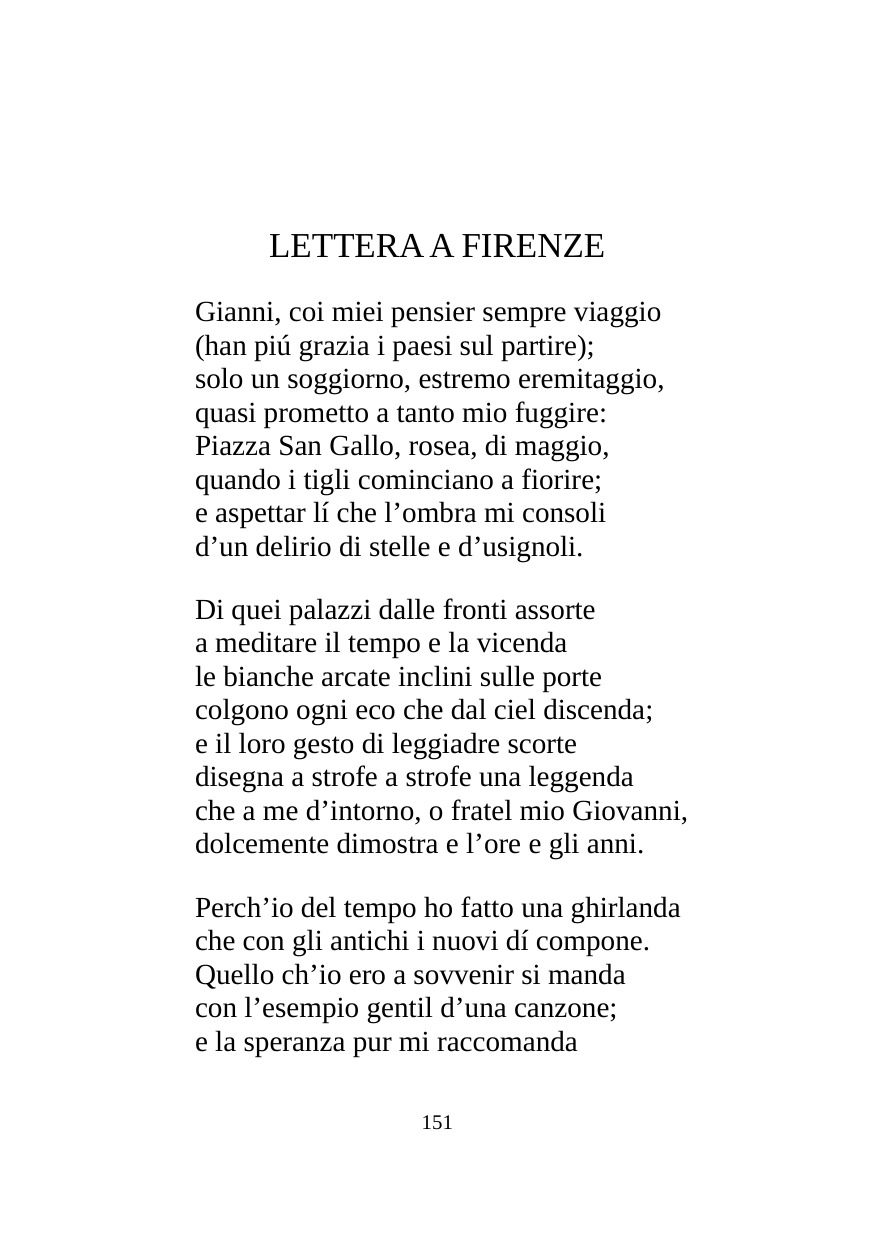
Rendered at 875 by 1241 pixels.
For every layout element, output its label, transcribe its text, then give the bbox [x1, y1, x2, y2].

text Perch’io del tempo ho fatto una ghirlanda che con gli antichi i nuovi dí compone. Quello ch’io ero a sovvenir si manda con l’esempio gentil d’una canzone; e la speranza pur mi raccomanda [195, 890, 768, 1057]
subtitle LETTERA A FIRENZE [106, 224, 768, 264]
text Gianni, coi miei pensier sempre viaggio (han piú grazia i paesi sul partire); solo un soggiorno, estremo eremitaggio, quasi prometto a tanto mio fuggire: Piazza San Gallo, rosea, di maggio, quando i tigli cominciano a fiorire; e aspettar lí che l’ombra mi consoli d’un delirio di stelle e d’usignoli. [195, 294, 768, 562]
text Di quei palazzi dalle fronti assorte a meditare il tempo e la vicenda le bianche arcate inclini sulle porte colgono ogni eco che dal ciel discenda; e il loro gesto di leggiadre scorte disegna a strofe a strofe una leggenda che a me d’intorno, o fratel mio Giovanni, dolcemente dimostra e l’ore e gli anni. [195, 592, 768, 860]
